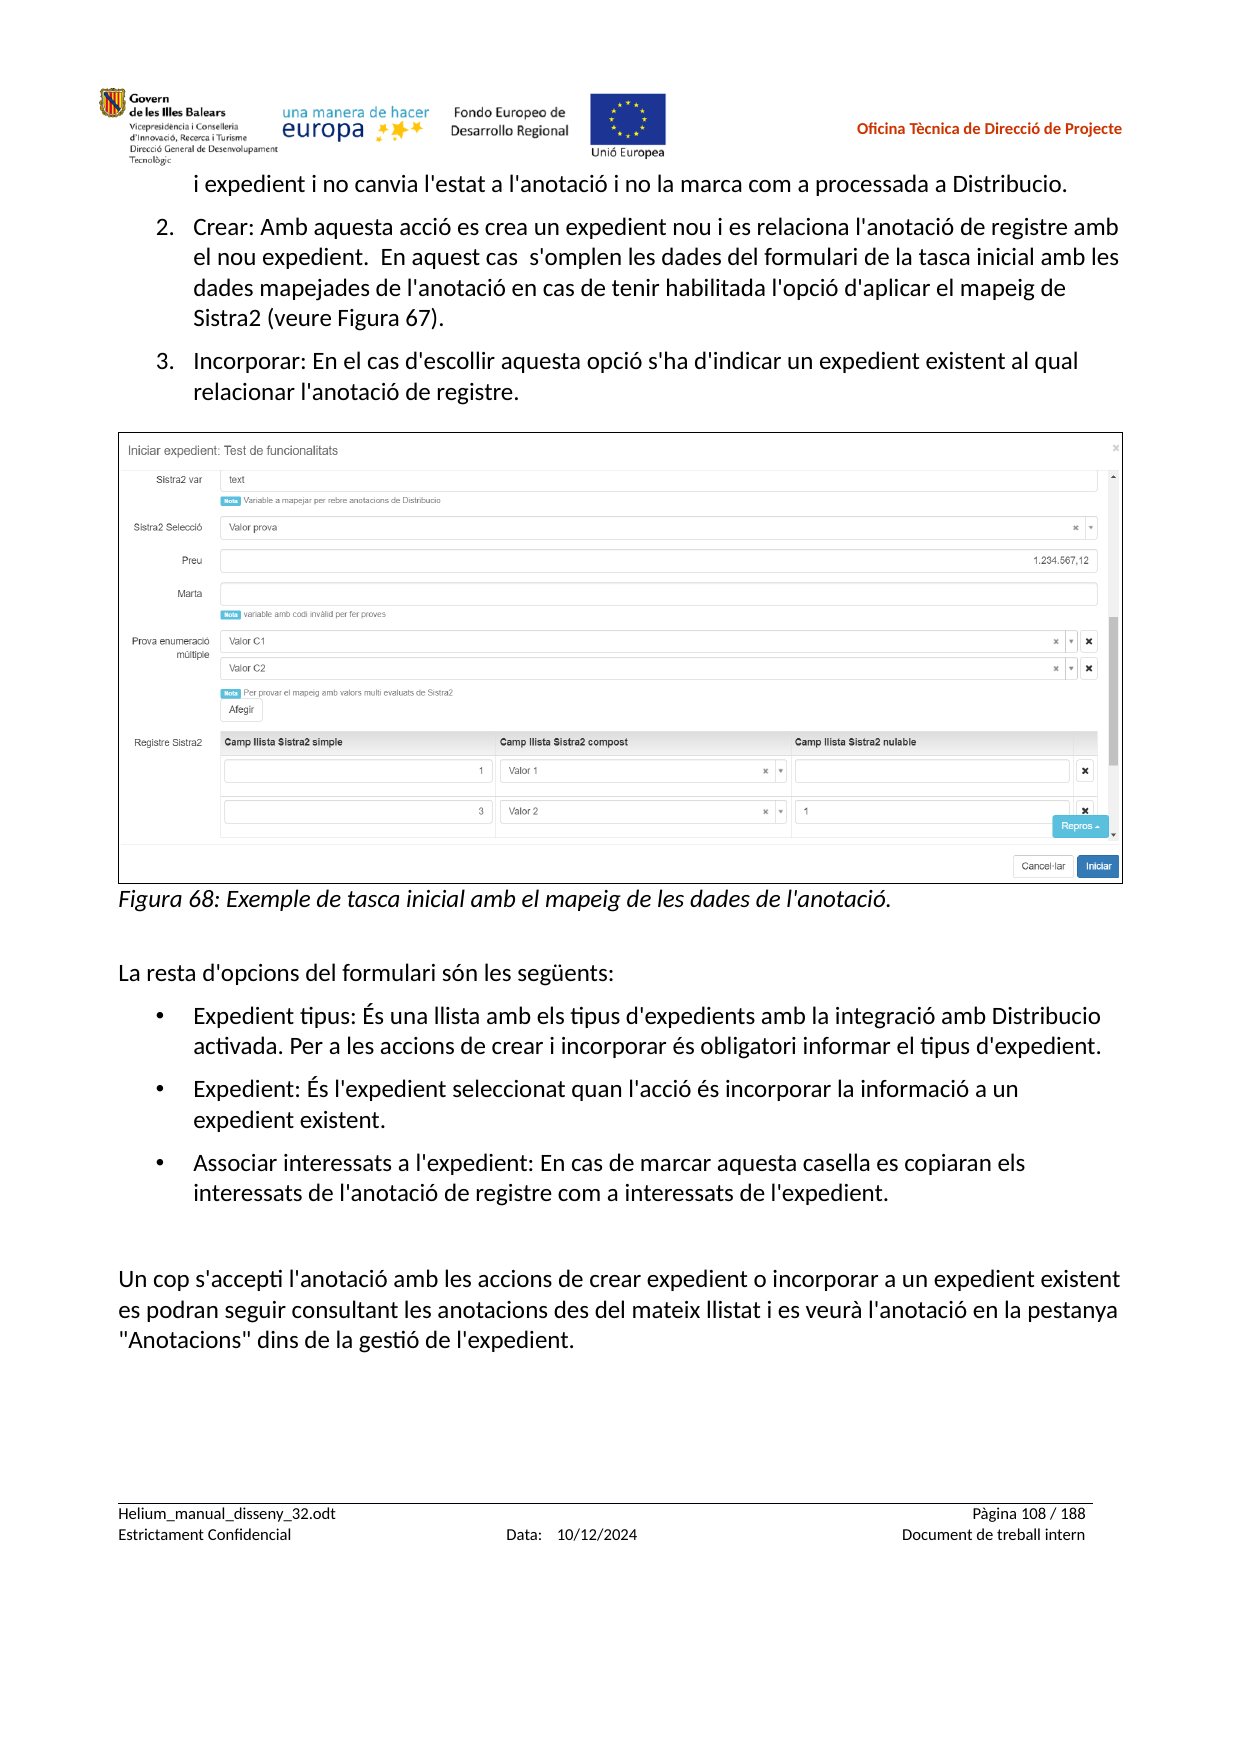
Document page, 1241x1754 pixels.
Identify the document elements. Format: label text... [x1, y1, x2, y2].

picture [99, 87, 668, 166]
list i expedient i no canvia l'estat a l'anotació i no la marca com a processada a Distribucio. [156, 168, 1122, 198]
text Figura 68: Exemple de tasca inicial amb el mapeig de les dades de l'anotació. [118, 884, 1122, 914]
list Incorporar: En el cas d'escollir aquesta opció s'ha d'indicar un expedient existent al qual relacionar l'anotació de registre. [156, 346, 1122, 407]
text La resta d'opcions del formulari són les següents: [118, 957, 1122, 987]
text Un cop s'accepti l'anotació amb les accions de crear expedient o incorporar a un expedient existent es podran seguir consultant les anotacions des del mateix llistat i es veurà l'anotació en la pestanya "Anotacions" dins de la gestió de l'expedient. [118, 1264, 1122, 1355]
list Crear: Amb aquesta acció es crea un expedient nou i es relaciona l'anotació de registre amb el nou expedient. En aquest cas s'omplen les dades del formulari de la tasca inicial amb les dades mapejades de l'anotació en cas de tenir habilitada l'opció d'aplicar el mapeig de Sistra2 (veure Figura 67). [156, 211, 1122, 333]
list Expedient: És l'expedient seleccionat quan l'acció és incorporar la informació a un expedient existent. [156, 1073, 1122, 1134]
text [119, 433, 1122, 883]
list Associar interessats a l'expedient: En cas de marcar aquesta casella es copiaran els interessats de l'anotació de registre com a interessats de l'expedient. [156, 1147, 1122, 1208]
list Expedient tipus: És una llista amb els tipus d'expedients amb la integració amb Distribucio activada. Per a les accions de crear i incorporar és obligatori informar el tipus d'expedient. [156, 1000, 1122, 1061]
picture [121, 434, 1119, 881]
